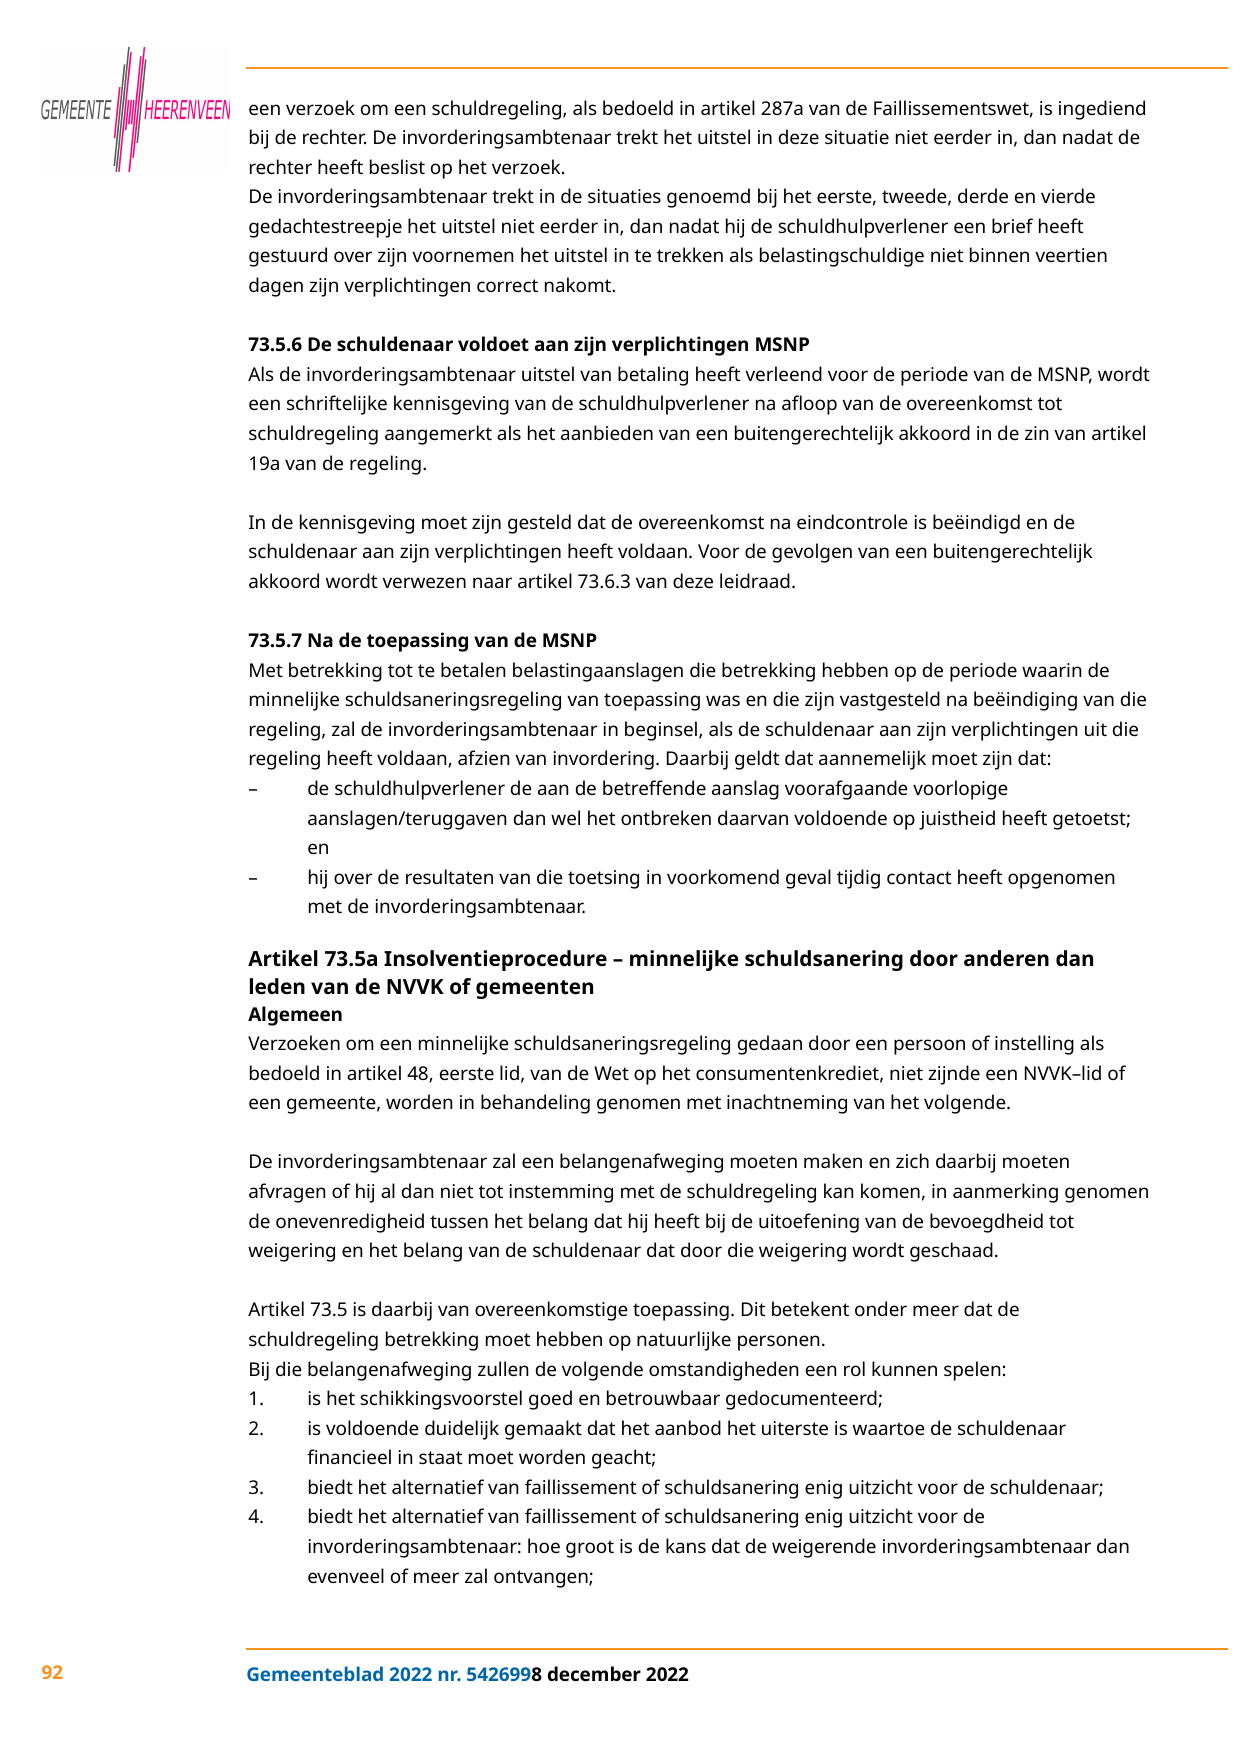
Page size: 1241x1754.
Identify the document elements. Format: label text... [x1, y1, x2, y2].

text een verzoek om een schuldregeling, als bedoeld in artikel 287a van de Faillissementswet, is ingediend bij de rechter. De invorderingsambtenaar trekt het uitstel in deze situatie niet eerder in, dan nadat de rechter heeft beslist op het verzoek. [248, 95, 1152, 180]
text 73.5.7 Na de toepassing van de MSNP [248, 627, 1152, 653]
text Verzoeken om een minnelijke schuldsaneringsregeling gedaan door een persoon of instelling als bedoeld in artikel 48, eerste lid, van de Wet op het consumentenkrediet, niet zijnde een NVVK–lid of een gemeente, worden in behandeling genomen met inachtneming van het volgende. [248, 1030, 1152, 1115]
list biedt het alternatief van faillissement of schuldsanering enig uitzicht voor de schuldenaar; [248, 1474, 1152, 1500]
list is voldoende duidelijk gemaakt dat het aanbod het uiterste is waartoe de schuldenaar financieel in staat moet worden geacht; [248, 1415, 1152, 1470]
text 73.5.6 De schuldenaar voldoet aan zijn verplichtingen MSNP [248, 331, 1152, 357]
list hij over de resultaten van die toetsing in voorkomend geval tijdig contact heeft opgenomen met de invorderingsambtenaar. [248, 864, 1152, 919]
text Artikel 73.5a Insolventieprocedure – minnelijke schuldsanering door anderen dan leden van de NVVK of gemeenten [248, 944, 1152, 1001]
text Met betrekking tot te betalen belastingaanslagen die betrekking hebben op de periode waarin de minnelijke schuldsaneringsregeling van toepassing was en die zijn vastgesteld na beëindiging van die regeling, zal de invorderingsambtenaar in beginsel, als de schuldenaar aan zijn verplichtingen uit die regeling heeft voldaan, afzien van invordering. Daarbij geldt dat aannemelijk moet zijn dat: [248, 657, 1152, 771]
picture [41, 47, 231, 172]
text Als de invorderingsambtenaar uitstel van betaling heeft verleend voor de periode van de MSNP, wordt een schriftelijke kennisgeving van de schuldhulpverlener na afloop van de overeenkomst tot schuldregeling aangemerkt als het aanbieden van een buitengerechtelijk akkoord in de zin van artikel 19a van de regeling. [248, 361, 1152, 476]
text Bij die belangenafweging zullen de volgende omstandigheden een rol kunnen spelen: [248, 1356, 1152, 1382]
list de schuldhulpverlener de aan de betreffende aanslag voorafgaande voorlopige aanslagen/teruggaven dan wel het ontbreken daarvan voldoende op juistheid heeft getoetst; en [248, 775, 1152, 860]
text De invorderingsambtenaar zal een belangenafweging moeten maken en zich daarbij moeten afvragen of hij al dan niet tot instemming met de schuldregeling kan komen, in aanmerking genomen de onevenredigheid tussen het belang dat hij heeft bij de uitoefening van de bevoegdheid tot weigering en het belang van de schuldenaar dat door die weigering wordt geschaad. [248, 1149, 1152, 1263]
text Algemeen [248, 1001, 1152, 1027]
list is het schikkingsvoorstel goed en betrouwbaar gedocumenteerd; [248, 1385, 1152, 1411]
text Artikel 73.5 is daarbij van overeenkomstige toepassing. Dit betekent onder meer dat de schuldregeling betrekking moet hebben op natuurlijke personen. [248, 1297, 1152, 1352]
text In de kennisgeving moet zijn gesteld dat de overeenkomst na eindcontrole is beëindigd en de schuldenaar aan zijn verplichtingen heeft voldaan. Voor de gevolgen van een buitengerechtelijk akkoord wordt verwezen naar artikel 73.6.3 van deze leidraad. [248, 509, 1152, 594]
list biedt het alternatief van faillissement of schuldsanering enig uitzicht voor de invorderingsambtenaar: hoe groot is de kans dat de weigerende invorderingsambtenaar dan evenveel of meer zal ontvangen; [248, 1504, 1152, 1589]
text De invorderingsambtenaar trekt in de situaties genoemd bij het eerste, tweede, derde en vierde gedachtestreepje het uitstel niet eerder in, dan nadat hij de schuldhulpverlener een brief heeft gestuurd over zijn voornemen het uitstel in te trekken als belastingschuldige niet binnen veertien dagen zijn verplichtingen correct nakomt. [248, 183, 1152, 298]
